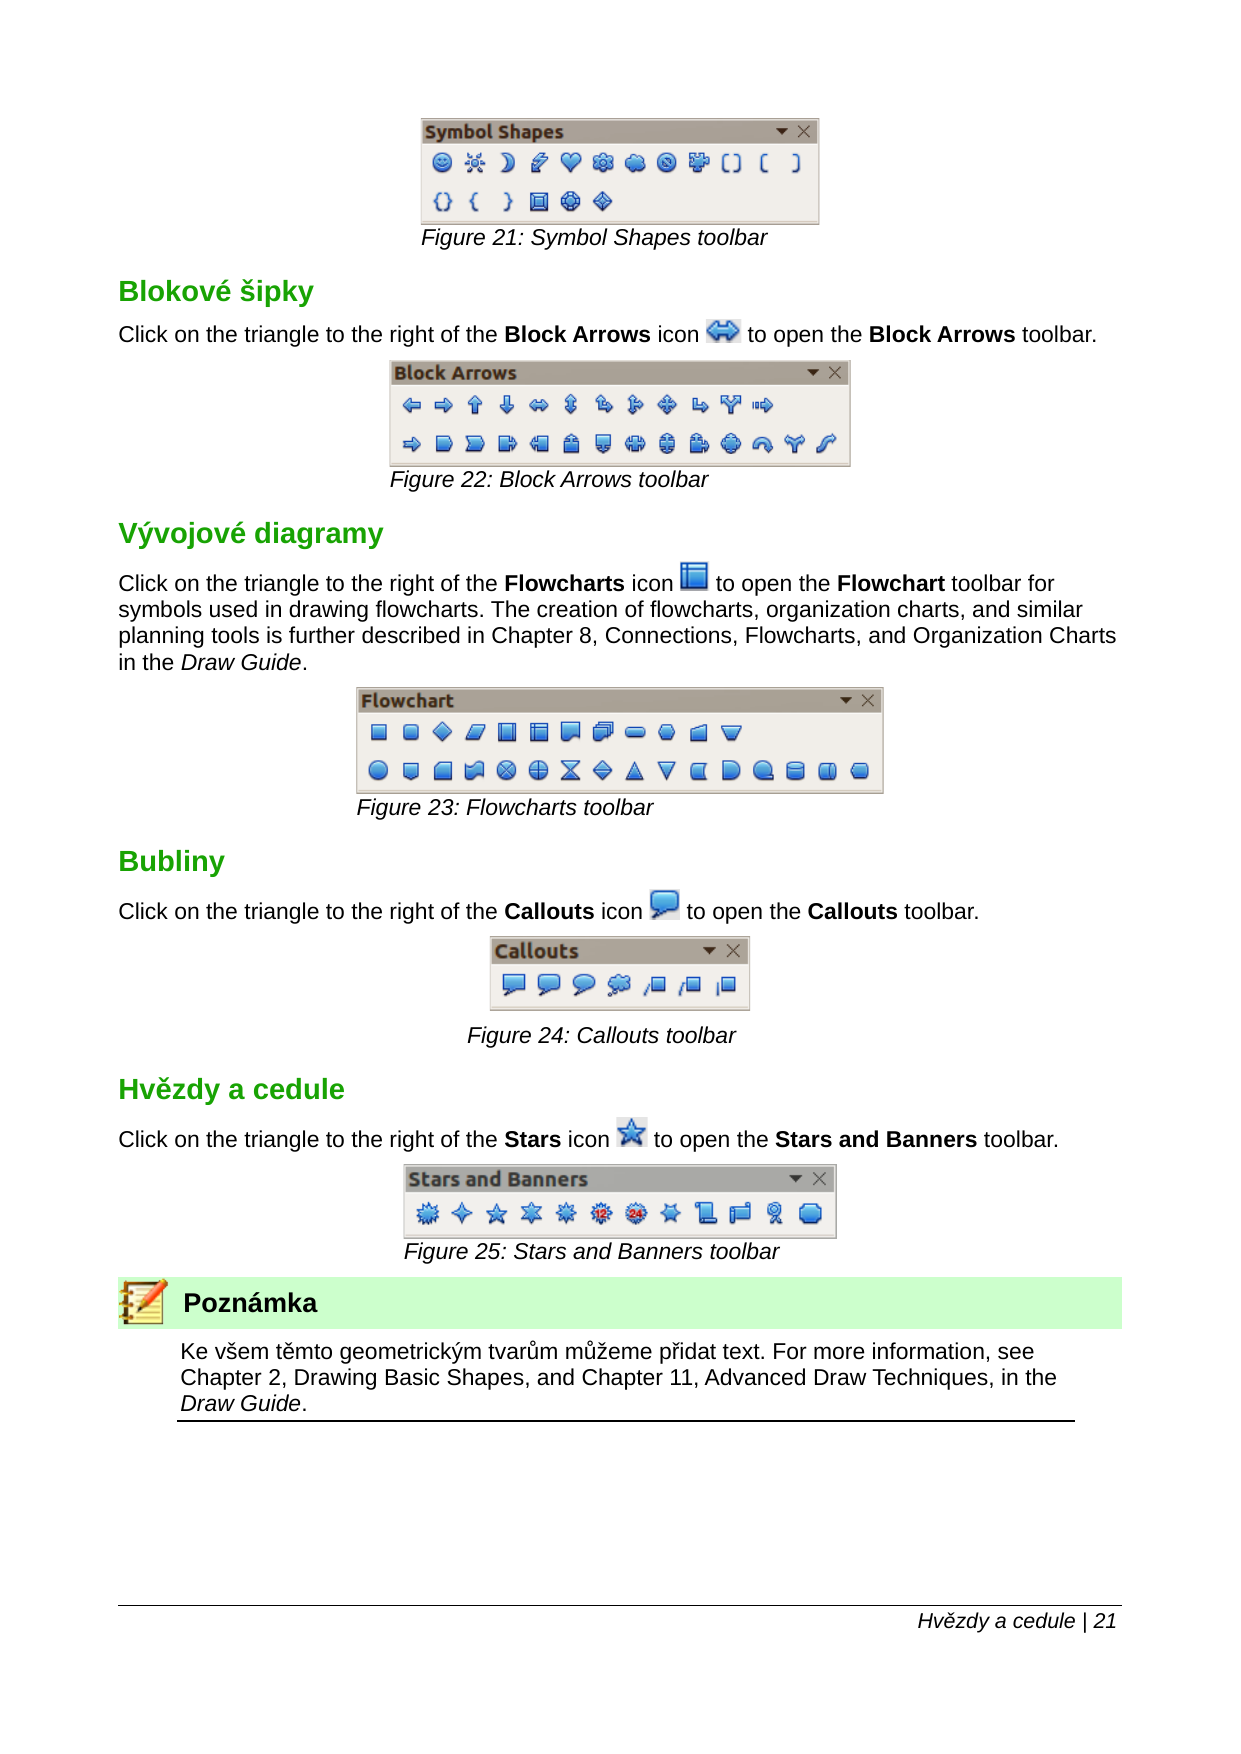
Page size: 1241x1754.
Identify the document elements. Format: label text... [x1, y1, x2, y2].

picture [649, 889, 680, 920]
subtitle Poznámka [118, 1277, 1122, 1329]
picture [403, 1164, 837, 1239]
subtitle Hvězdy a cedule [118, 1072, 1122, 1106]
list Ke všem těmto geometrickým tvarům můžeme přidat text. For more information, see Chapter 2, Drawing Basic Shapes, and Chapter 11, Advanced Draw Techniques, in the Draw Guide. [177, 1335, 1075, 1420]
picture [119, 1277, 170, 1328]
text Figure 21: Symbol Shapes toolbar [421, 225, 819, 251]
text Click on the triangle to the right of the Block Arrows icon to open the Block Arrows toolbar. [118, 320, 1122, 347]
list Figure 25: Stars and Banners toolbar [403, 1239, 837, 1265]
subtitle Bubliny [118, 844, 1122, 878]
picture [420, 118, 820, 225]
list Click on the triangle to the right of the Callouts icon to open the Callouts toolbar. [118, 890, 1122, 924]
picture [356, 687, 884, 794]
picture [389, 360, 851, 467]
text Click on the triangle to the right of the Flowcharts icon to open the Flowchart toolbar for symbols used in drawing flowcharts. The creation of flowcharts, organization charts, and similar planning tools is further described in Chapter 8, Connections, Flowcharts, and Organization Charts in the Draw Guide. [118, 562, 1122, 675]
picture [679, 561, 710, 591]
picture [705, 319, 742, 343]
picture [616, 1117, 648, 1147]
list Figure 24: Callouts toolbar [467, 1022, 773, 1049]
picture [489, 936, 751, 1011]
subtitle Vývojové diagramy [118, 516, 1122, 550]
text Figure 22: Block Arrows toolbar [389, 467, 851, 493]
subtitle Blokové šipky [118, 274, 1122, 308]
list Click on the triangle to the right of the Stars icon to open the Stars and Banners toolbar. [118, 1118, 1122, 1152]
text Figure 23: Flowcharts toolbar [356, 794, 884, 820]
